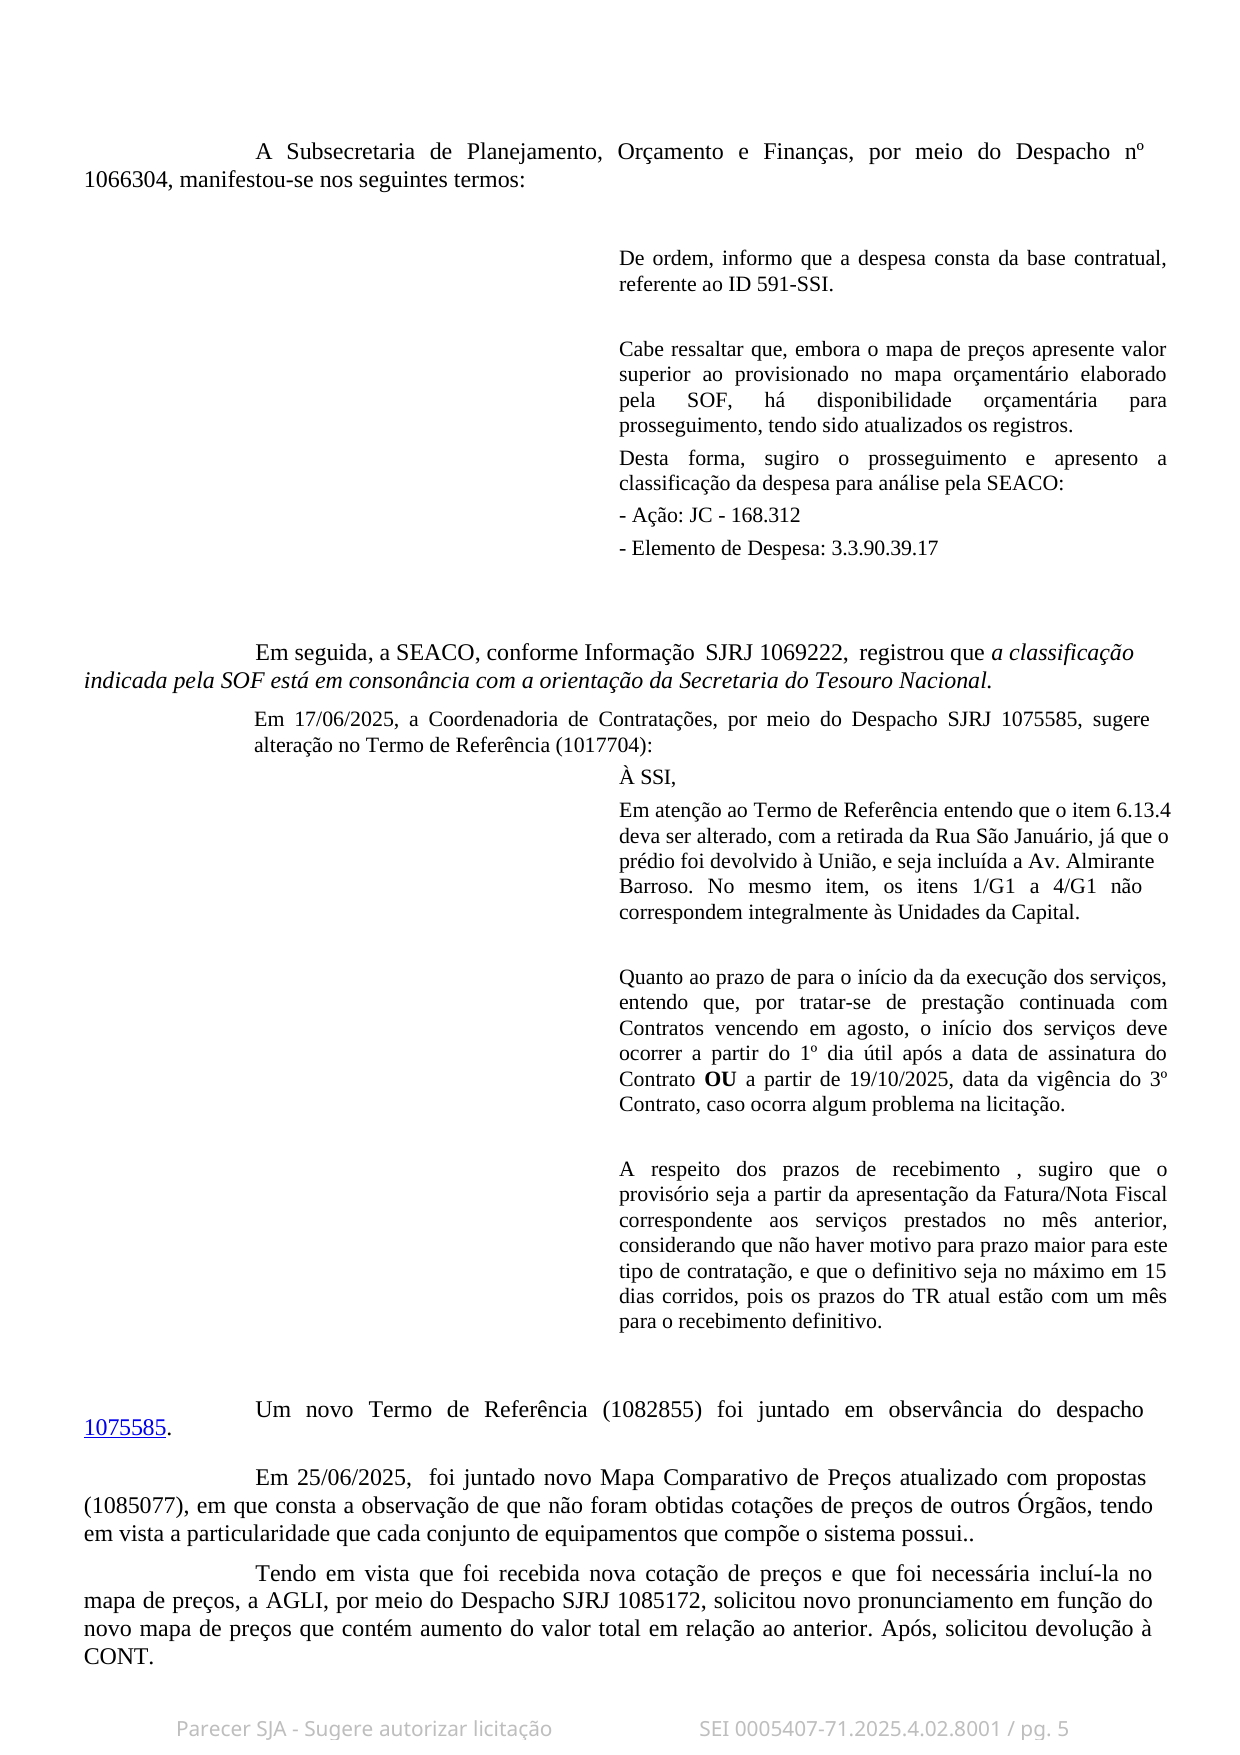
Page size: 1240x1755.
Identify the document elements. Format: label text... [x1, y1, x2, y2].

text (1085077), em que consta a observação de que não foram obtidas cotações de preços de outros Órgãos, tendo em vista a particularidade que cada conjunto de equipamentos que compõe o sistema possui.. [84, 1491, 1156, 1547]
text De ordem, informo que a despesa consta da base contratual, referente ao ID 591-SSI. [619, 245, 1168, 296]
text Desta forma, sugiro o prosseguimento e apresento a classificação da despesa para análise pela SEACO: [619, 444, 1167, 495]
text À SSI, [619, 764, 1181, 789]
text Em atenção ao Termo de Referência entendo que o item 6.13.4 deva ser alterado, com a retirada da Rua São Januário, já que o prédio foi devolvido à União, e seja incluída a Av. Almirante Barroso. No mesmo item, os itens 1/G1 a 4/G1 não correspondem integralmente às Unidades da Capital. [619, 797, 1181, 924]
text Quanto ao prazo de para o início da da execução dos serviços, entendo que, por tratar-se de prestação continuada com Contratos vencendo em agosto, o início dos serviços deve ocorrer a partir do 1º dia útil após a data de assinatura do Contrato OU a partir de 19/10/2025, data da vigência do 3º Contrato, caso ocorra algum problema na licitação. [619, 964, 1168, 1116]
text Em seguida, a SEACO, conforme Informação SJRJ 1069222, registrou que a classificação indicada pela SOF está em consonância com a orientação da Secretaria do Tesouro Nacional. [84, 638, 1181, 694]
text Em 17/06/2025, a Coordenadoria de Contratações, por meio do Despacho SJRJ 1075585, sugere alteração no Termo de Referência (1017704): [254, 706, 1181, 757]
text Tendo em vista que foi recebida nova cotação de preços e que foi necessária incluí-la no mapa de preços, a AGLI, por meio do Despacho SJRJ 1085172, solicitou novo pronunciamento em função do novo mapa de preços que contém aumento do valor total em relação ao anterior. Após, solicitou devolução à CONT. [84, 1559, 1154, 1670]
text - Ação: JC - 168.312 [619, 502, 1181, 528]
list Elemento de Despesa: 3.3.90.39.17 [619, 535, 1181, 561]
text Cabe ressaltar que, embora o mapa de preços apresente valor superior ao provisionado no mapa orçamentário elaborado pela SOF, há disponibilidade orçamentária para prosseguimento, tendo sido atualizados os registros. [619, 336, 1167, 437]
text 1075585. [84, 1413, 179, 1440]
text Um novo Termo de Referência (1082855) foi juntado em observância do despacho [255, 1395, 1181, 1422]
text Em 25/06/2025, foi juntado novo Mapa Comparativo de Preços atualizado com propostas [255, 1463, 1181, 1491]
text A respeito dos prazos de recebimento , sugiro que o provisório seja a partir da apresentação da Fatura/Nota Fiscal correspondente aos serviços prestados no mês anterior, considerando que não haver motivo para prazo maior para este tipo de contratação, e que o definitivo seja no máximo em 15 dias corridos, pois os prazos do TR atual estão com um mês para o recebimento definitivo. [619, 1156, 1168, 1334]
text A Subsecretaria de Planejamento, Orçamento e Finanças, por meio do Despacho nº 1066304, manifestou-se nos seguintes termos: [84, 137, 1181, 192]
